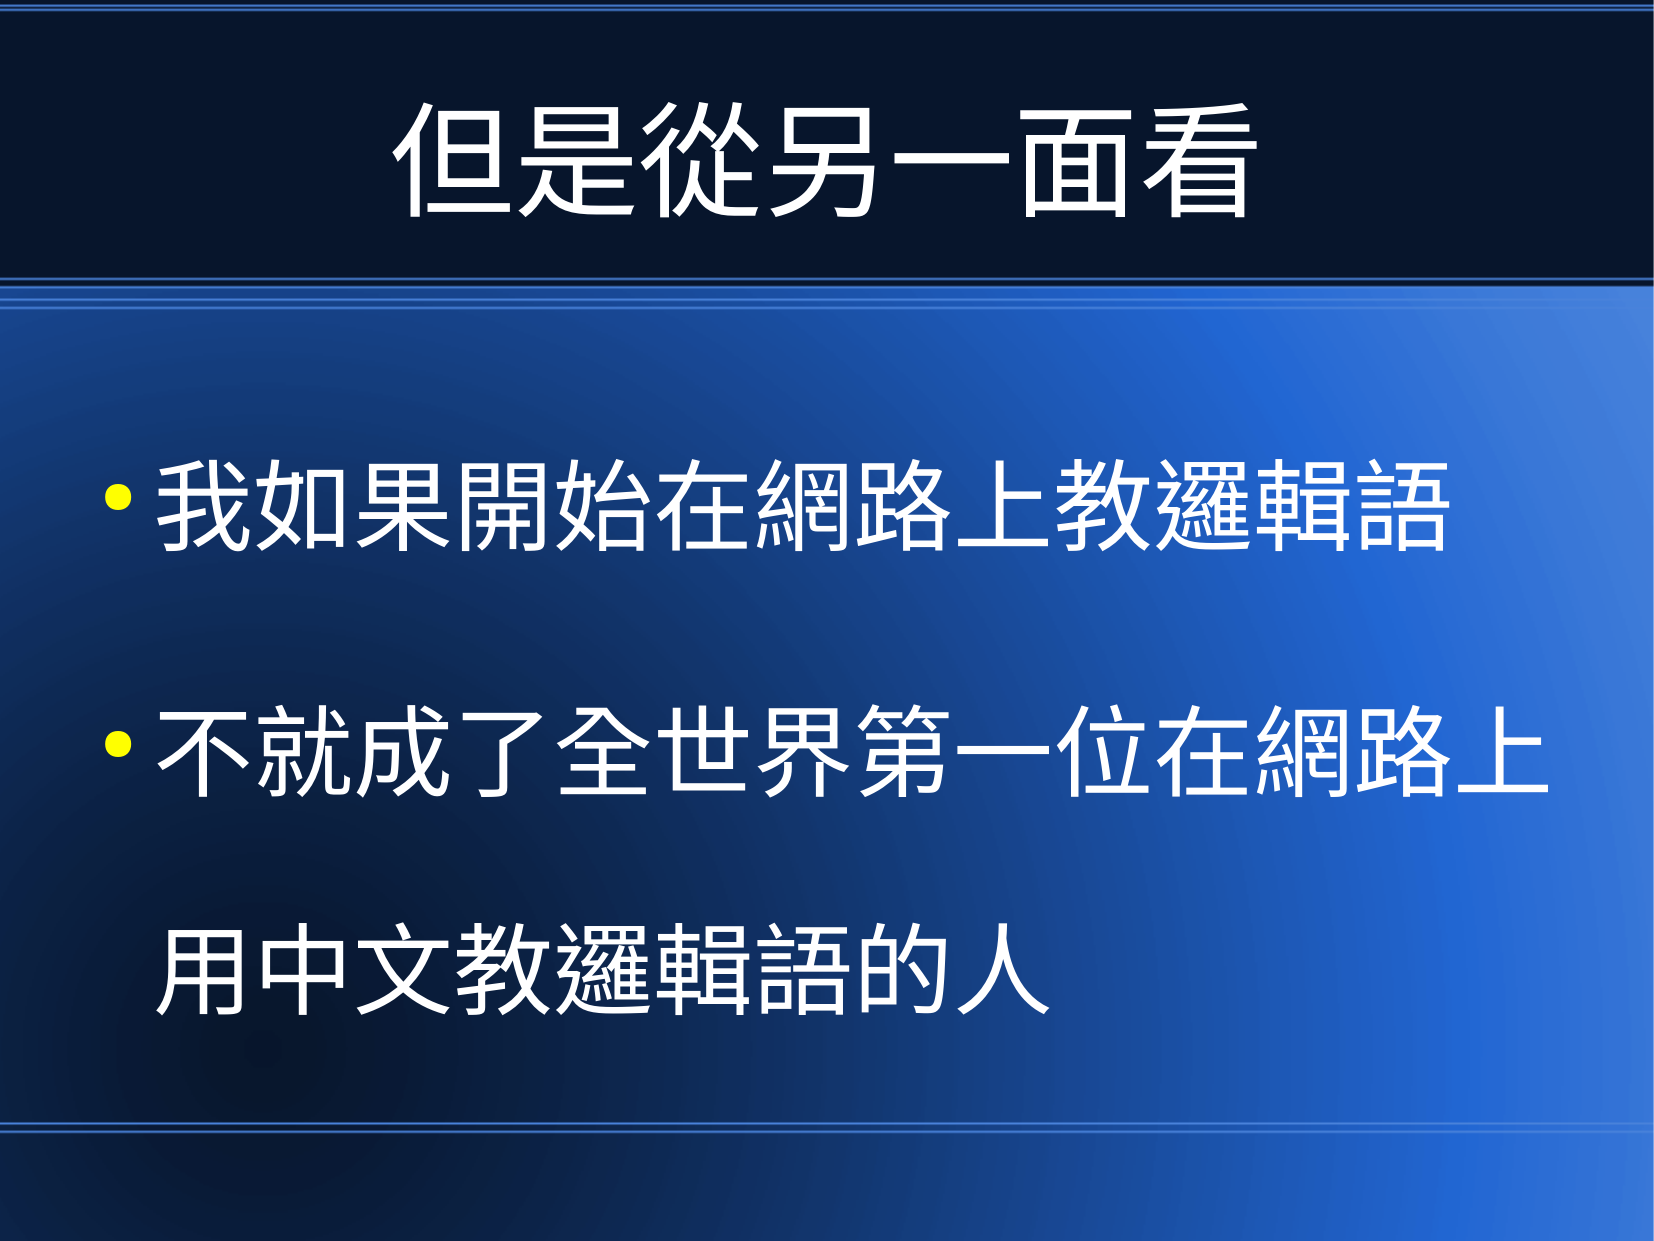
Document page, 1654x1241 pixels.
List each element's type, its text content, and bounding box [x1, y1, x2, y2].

title 但是從另一面看 [82, 49, 1571, 257]
list 我如果開始在網路上教邏輯語 不就成了全世界第一位在網路上用中文教邏輯語的人 [82, 355, 1571, 1241]
picture [0, 0, 1654, 1241]
